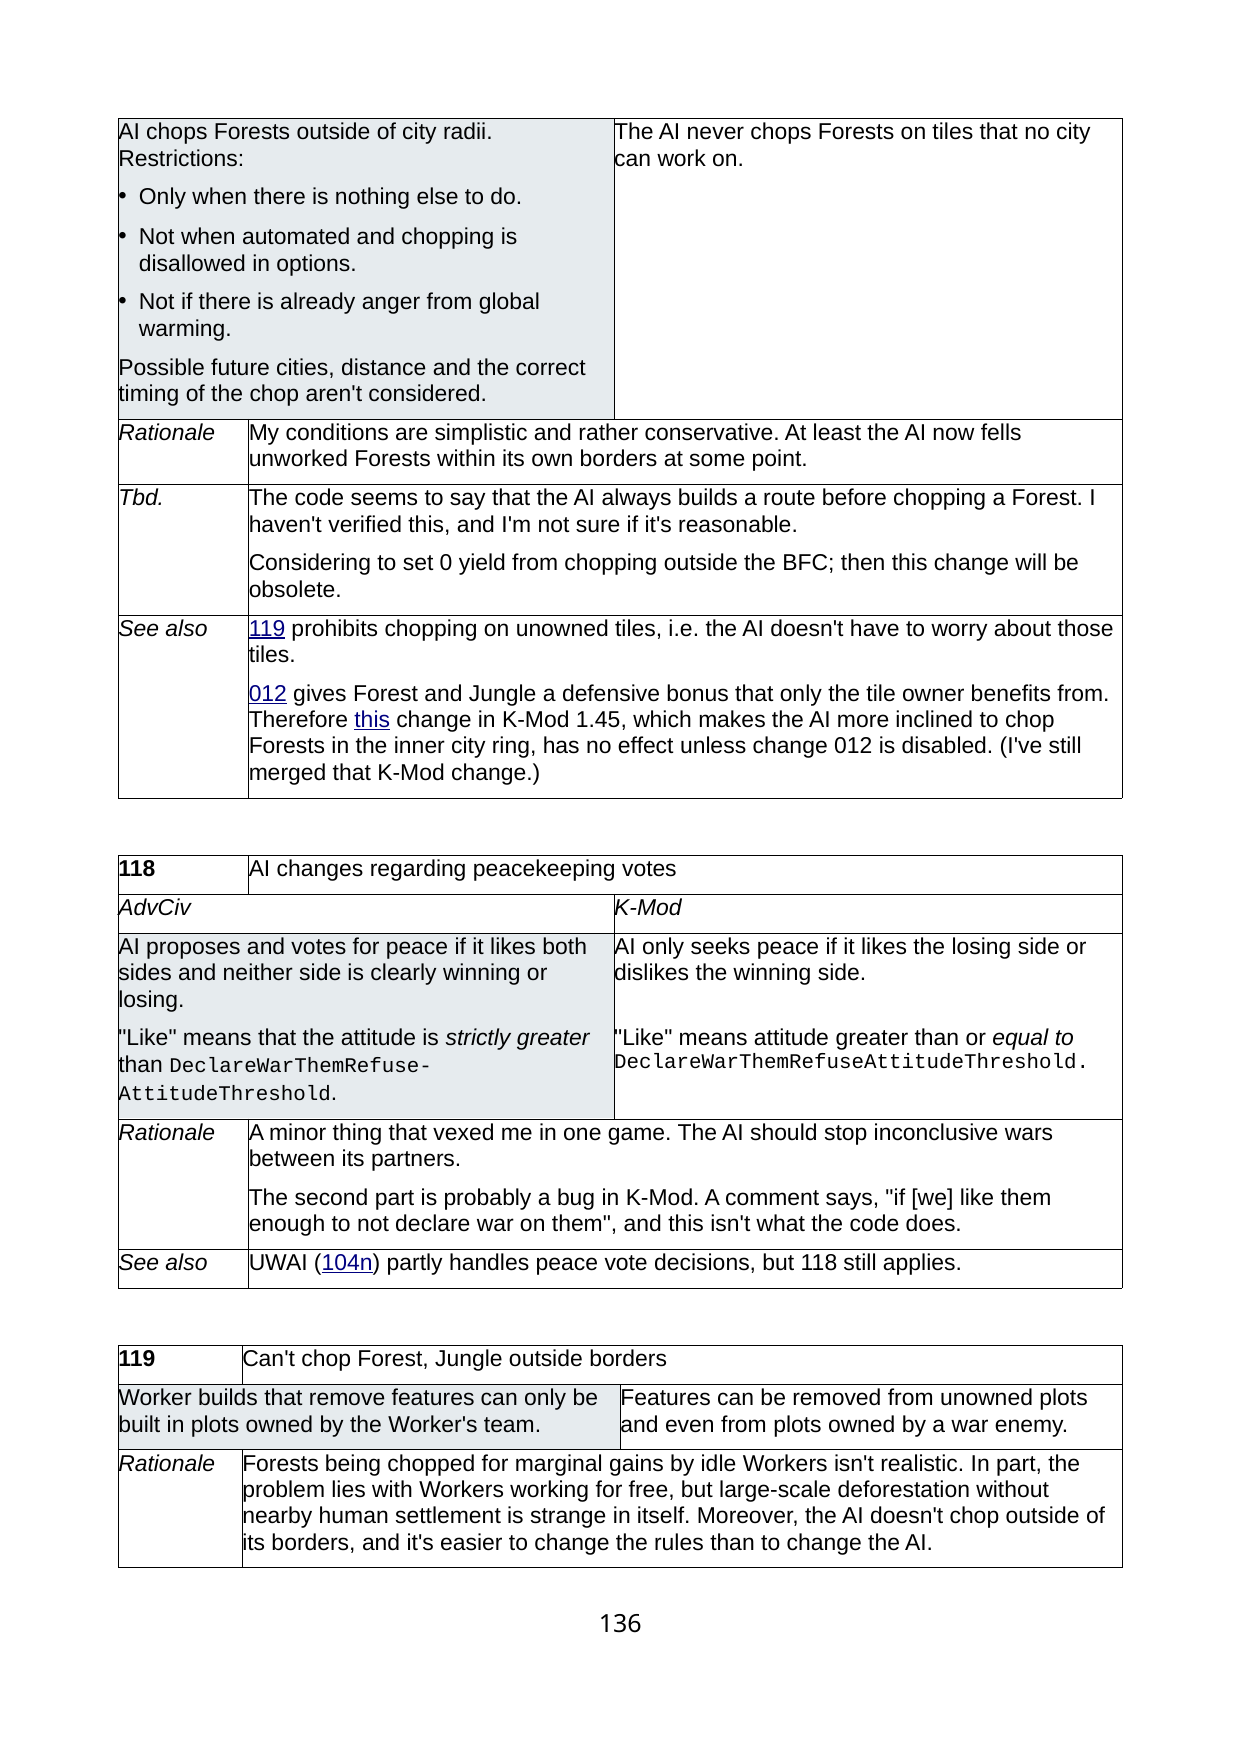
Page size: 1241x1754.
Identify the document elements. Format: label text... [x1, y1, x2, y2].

table_cell A minor thing that vexed me in one game. The AI should stop inconclusive wars between its partners. The second part is probably a bug in K-Mod. A comment says, "if [we] like them enough to not declare war on them", and this isn't what the code does. [249, 1120, 1122, 1249]
table_cell The code seems to say that the AI always builds a route before chopping a Forest. I haven't verified this, and I'm not sure if it's reasonable. Considering to set 0 yield from chopping outside the BFC; then this change will be obsolete. [249, 485, 1122, 614]
table_cell Worker builds that remove features can only be built in plots owned by the Worker's team. [119, 1385, 620, 1449]
table_cell See also [119, 616, 248, 797]
table_cell AI only seeks peace if it likes the losing side or dislikes the winning side. "Like" means attitude greater than or equal to DeclareWarThemRefuse­AttitudeThreshold. [615, 934, 1122, 1118]
table_cell AI proposes and votes for peace if it likes both sides and neither side is clearly winning or losing. "Like" means that the attitude is strictly greater than DeclareWarThemRefuse­AttitudeThreshold. [119, 934, 614, 1118]
table_cell 119 prohibits chopping on unowned tiles, i.e. the AI doesn't have to worry about those tiles. 012 gives Forest and Jungle a defensive bonus that only the tile owner benefits from. Therefore this change in K-Mod 1.45, which makes the AI more inclined to chop Forests in the inner city ring, has no effect unless change 012 is disabled. (I've still merged that K-Mod change.) [249, 616, 1122, 797]
table_cell Forests being chopped for marginal gains by idle Workers isn't realistic. In part, the problem lies with Workers working for free, but large-scale deforestation without nearby human settlement is strange in itself. Moreover, the AI doesn't chop outside of its borders, and it's easier to change the rules than to change the AI. [243, 1450, 1122, 1567]
table_cell Features can be removed from unowned plots and even from plots owned by a war enemy. [621, 1385, 1122, 1449]
table_header 118 [119, 856, 248, 894]
table_header 119 [119, 1346, 242, 1384]
table_cell K-Mod [615, 895, 1122, 933]
table_cell AI chops Forests outside of city radii. Restrictions: Only when there is nothing else to do. Not when automated and chopping is disallowed in options. Not if there is already anger from global warming. Possible future cities, distance and the correct timing of the chop aren't considered. [119, 119, 614, 419]
table_header Can't chop Forest, Jungle outside borders [243, 1346, 1122, 1384]
table_cell Tbd. [119, 485, 248, 614]
table_header AI changes regarding peacekeeping votes [249, 856, 1122, 894]
table_cell Rationale [119, 1120, 248, 1249]
table_cell See also [119, 1250, 248, 1288]
table_cell Rationale [119, 420, 248, 484]
table_cell The AI never chops Forests on tiles that no city can work on. [615, 119, 1122, 419]
table_cell AdvCiv [119, 895, 614, 933]
table_cell UWAI (104n) partly handles peace vote decisions, but 118 still applies. [249, 1250, 1122, 1288]
table_cell Rationale [119, 1450, 242, 1567]
table_cell My conditions are simplistic and rather conservative. At least the AI now fells unworked Forests within its own borders at some point. [249, 420, 1122, 484]
